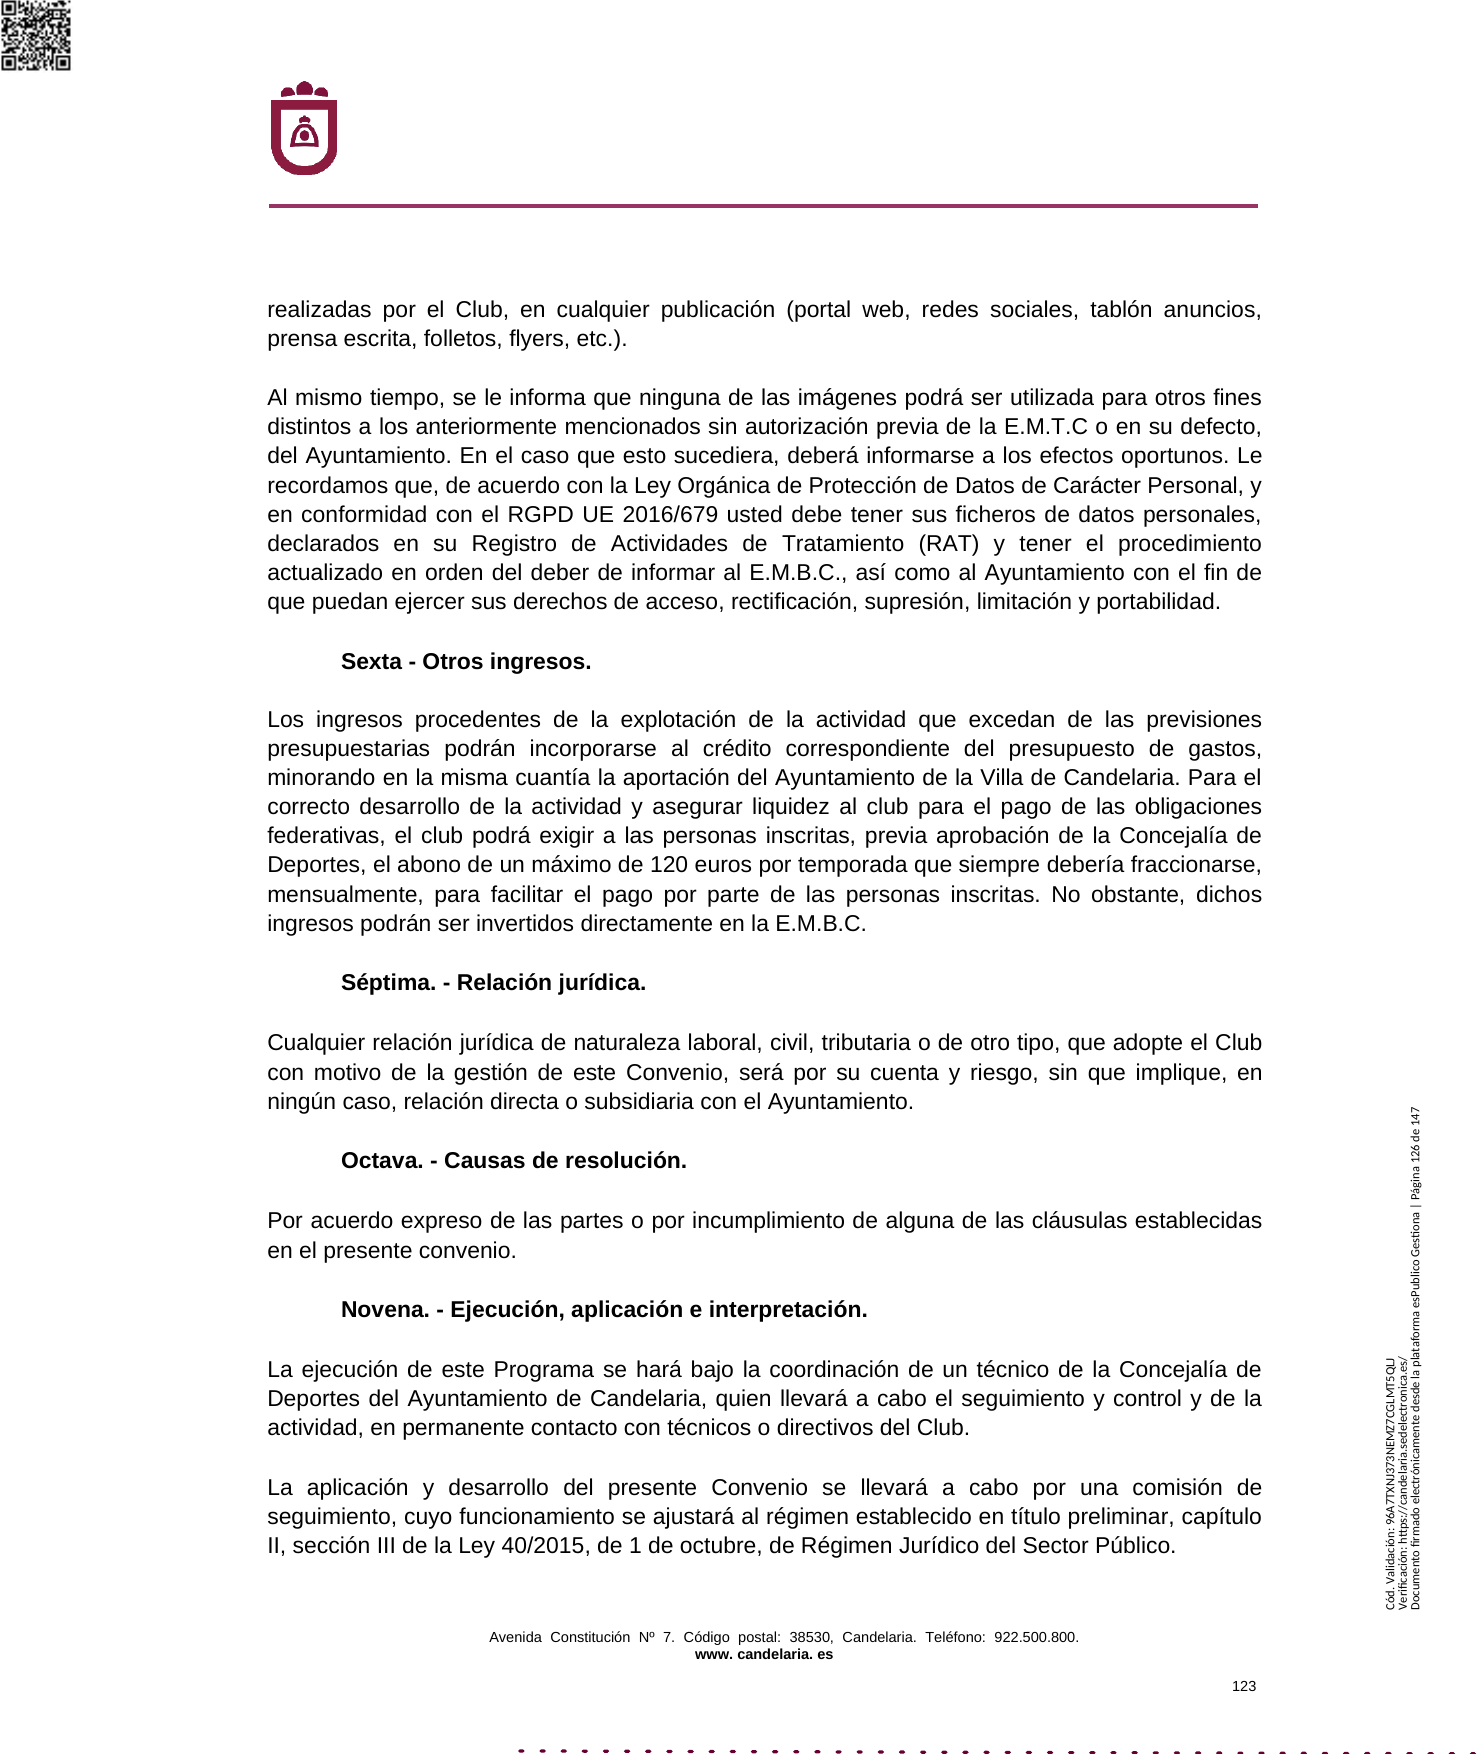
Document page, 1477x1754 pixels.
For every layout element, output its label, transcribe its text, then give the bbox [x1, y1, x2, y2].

text Novena. - Ejecución, aplicación e interpretación. [341, 1296, 1263, 1322]
text Cualquier relación jurídica de naturaleza laboral, civil, tributaria o de otro tipo, que adopte el Club con motivo de la gestión de este Convenio, será por su cuenta y riesgo, sin que implique, en ningún caso, relación directa o subsidiaria con el Ayuntamiento. [267, 1029, 1263, 1114]
text Los ingresos procedentes de la explotación de la actividad que excedan de las previsiones presupuestarias podrán incorporarse al crédito correspondiente del presupuesto de gastos, minorando en la misma cuantía la aportación del Ayuntamiento de la Villa de Candelaria. Para el correcto desarrollo de la actividad y asegurar liquidez al club para el pago de las obligaciones federativas, el club podrá exigir a las personas inscritas, previa aprobación de la Concejalía de Deportes, el abono de un máximo de 120 euros por temporada que siempre debería fraccionarse, mensualmente, para facilitar el pago por parte de las personas inscritas. No obstante, dichos ingresos podrán ser invertidos directamente en la E.M.B.C. [267, 706, 1263, 936]
text Al mismo tiempo, se le informa que ninguna de las imágenes podrá ser utilizada para otros fines distintos a los anteriormente mencionados sin autorización previa de la E.M.T.C o en su defecto, del Ayuntamiento. En el caso que esto sucediera, deberá informarse a los efectos oportunos. Le recordamos que, de acuerdo con la Ley Orgánica de Protección de Datos de Carácter Personal, y en conformidad con el RGPD UE 2016/679 usted debe tener sus ficheros de datos personales, declarados en su Registro de Actividades de Tratamiento (RAT) y tener el procedimiento actualizado en orden del deber de informar al E.M.B.C., así como al Ayuntamiento con el fin de que puedan ejercer sus derechos de acceso, rectificación, supresión, limitación y portabilidad. [267, 384, 1263, 615]
text Séptima. - Relación jurídica. [341, 969, 1263, 996]
text La aplicación y desarrollo del presente Convenio se llevará a cabo por una comisión de seguimiento, cuyo funcionamiento se ajustará al régimen establecido en título preliminar, capítulo II, sección III de la Ley 40/2015, de 1 de octubre, de Régimen Jurídico del Sector Público. [267, 1473, 1263, 1558]
text Sexta - Otros ingresos. [341, 648, 1263, 674]
text La ejecución de este Programa se hará bajo la coordinación de un técnico de la Concejalía de Deportes del Ayuntamiento de Candelaria, quien llevará a cabo el seguimiento y control y de la actividad, en permanente contacto con técnicos o directivos del Club. [267, 1356, 1263, 1440]
text realizadas por el Club, en cualquier publicación (portal web, redes sociales, tablón anuncios, prensa escrita, folletos, flyers, etc.). [267, 296, 1263, 351]
text Por acuerdo expreso de las partes o por incumplimiento de alguna de las cláusulas establecidas en el presente convenio. [267, 1207, 1263, 1263]
text Octava. - Causas de resolución. [341, 1147, 1263, 1174]
